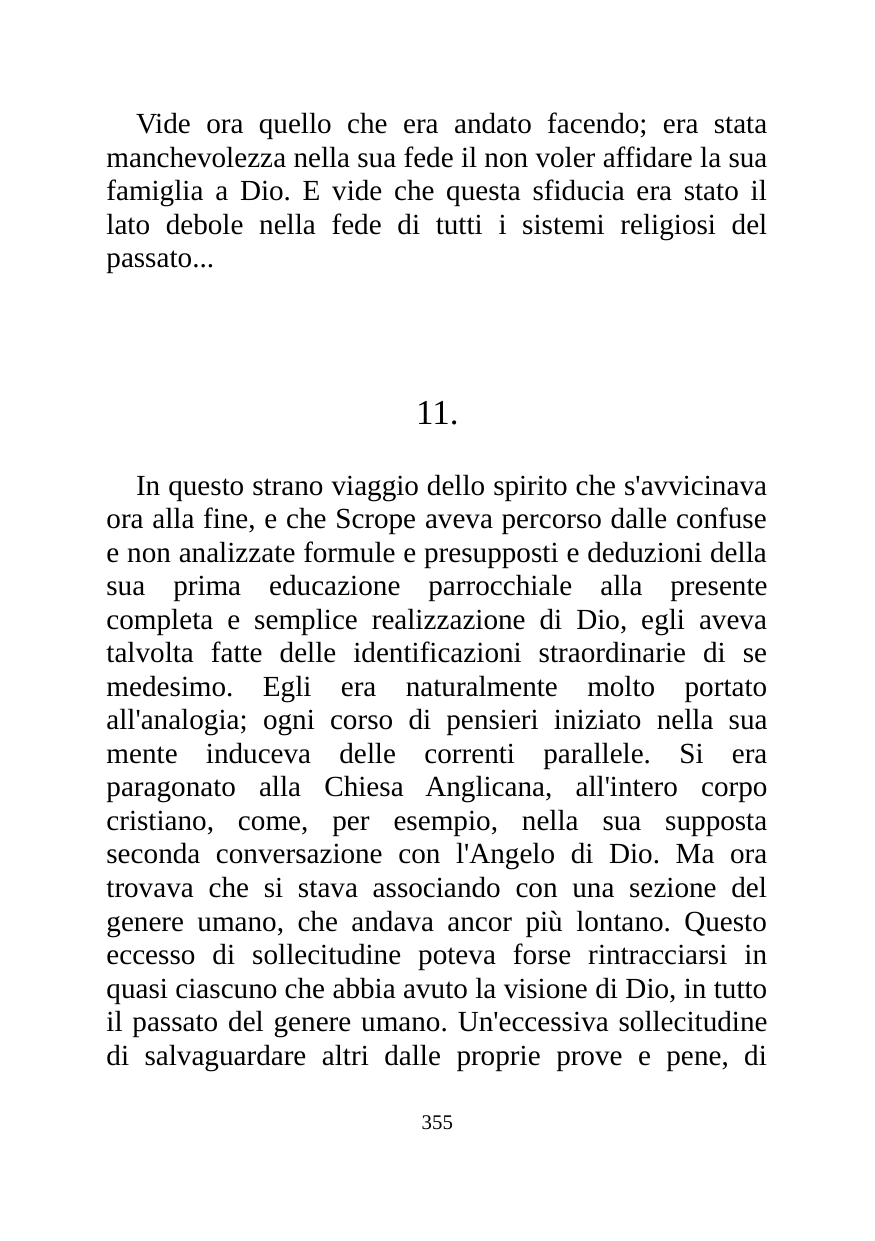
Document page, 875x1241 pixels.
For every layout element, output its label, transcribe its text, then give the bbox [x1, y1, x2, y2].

subtitle 11. [106, 392, 768, 432]
text In questo strano viaggio dello spirito che s'avvicinava ora alla fine, e che Scrope aveva percorso dalle confuse e non analizzate formule e presupposti e deduzioni della sua prima educazione parrocchiale alla presente completa e semplice realizzazione di Dio, egli aveva talvolta fatte delle identificazioni straordinarie di se medesimo. Egli era naturalmente molto portato all'analogia; ogni corso di pensieri iniziato nella sua mente induceva delle correnti parallele. Si era paragonato alla Chiesa Anglicana, all'intero corpo cristiano, come, per esempio, nella sua supposta seconda conversazione con l'Angelo di Dio. Ma ora trovava che si stava associando con una sezione del genere umano, che andava ancor più lontano. Questo eccesso di sollecitudine poteva forse rintracciarsi in quasi ciascuno che abbia avuto la visione di Dio, in tutto il passato del genere umano. Un'eccessiva sollecitudine di salvaguardare altri dalle proprie prove e pene, di [106, 468, 768, 1071]
text Vide ora quello che era andato facendo; era stata manchevolezza nella sua fede il non voler affidare la sua famiglia a Dio. E vide che questa sfiducia era stato il lato debole nella fede di tutti i sistemi religiosi del passato... [106, 106, 768, 274]
